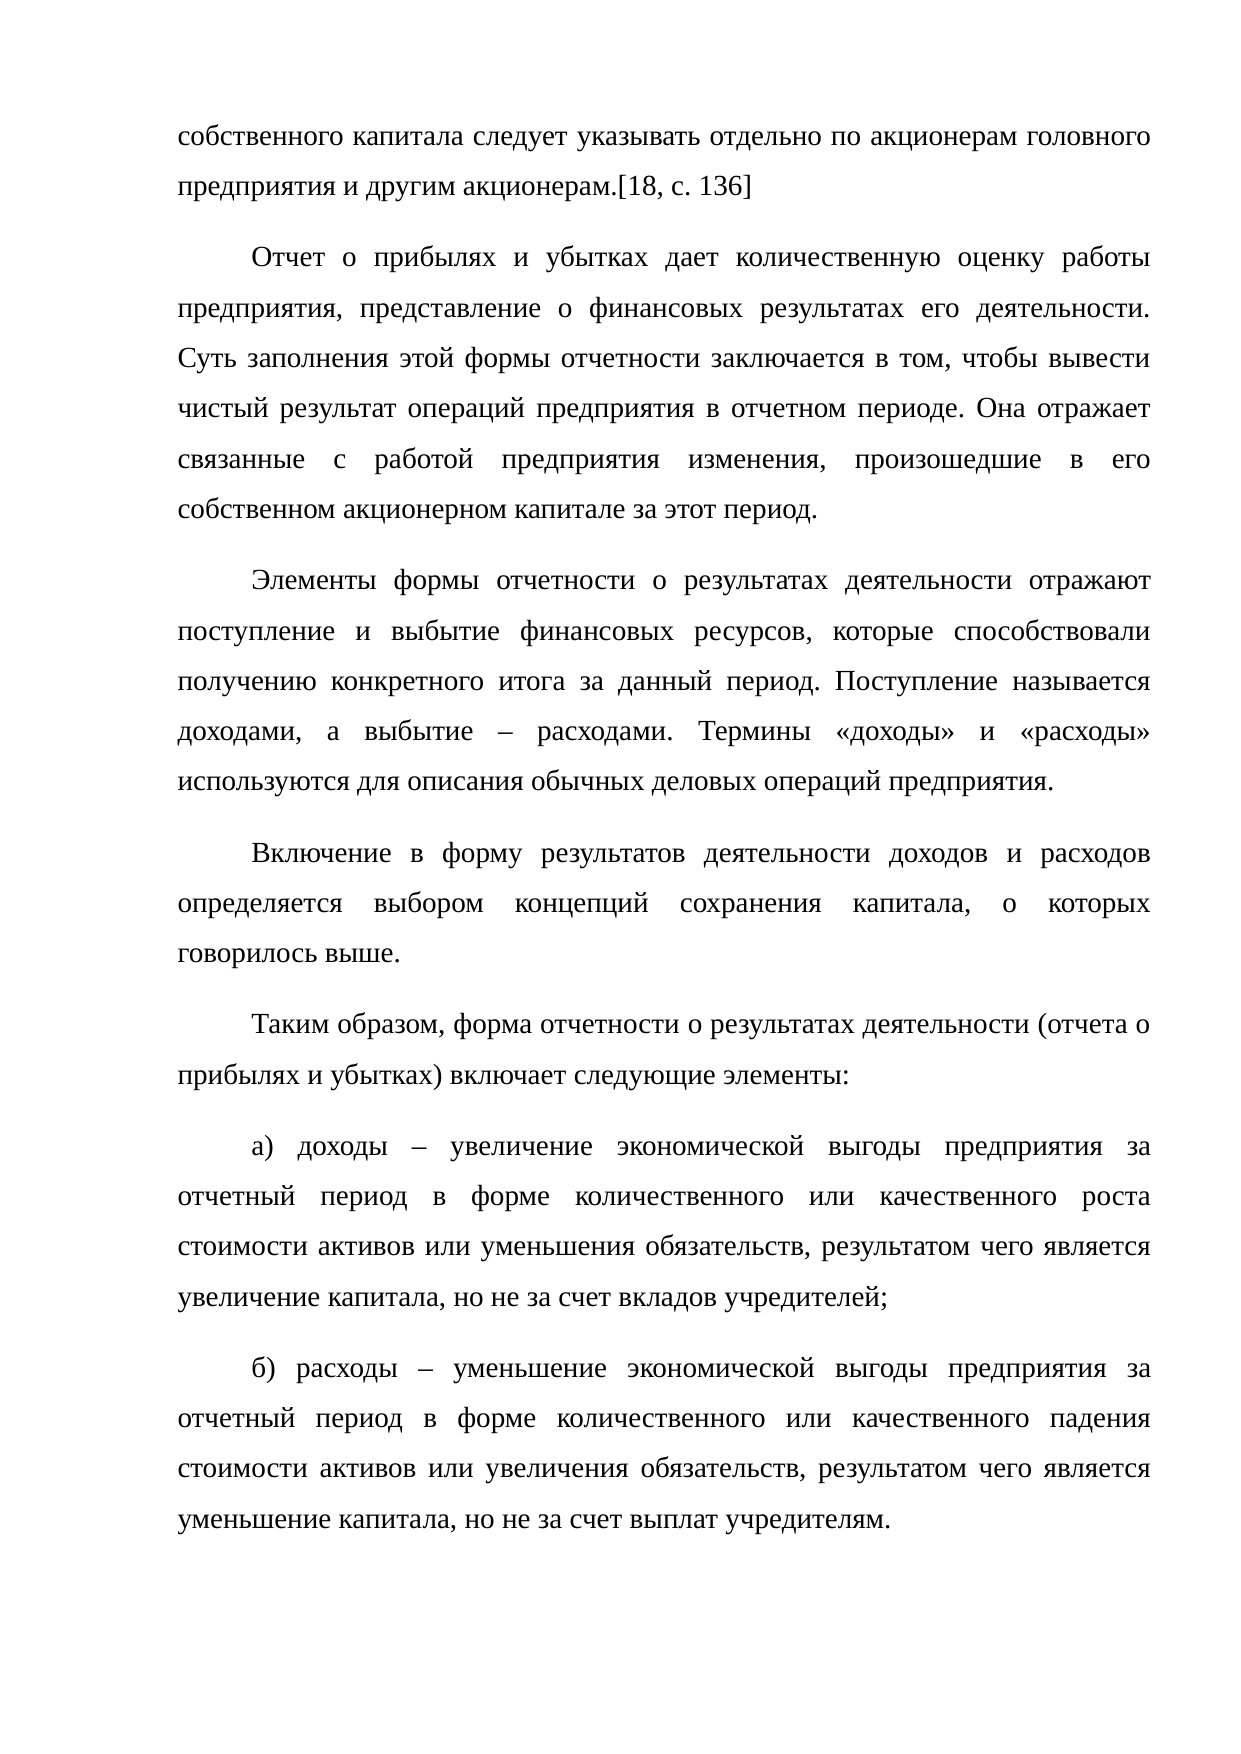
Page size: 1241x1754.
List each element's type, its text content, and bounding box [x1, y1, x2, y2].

text Отчет о прибылях и убытках дает количественную оценку работы предприятия, представление о финансовых результатах его деятельности. Суть заполнения этой формы отчетности заключается в том, чтобы вывести чистый результат операций предприятия в отчетном периоде. Она отражает связанные с работой предприятия изменения, произошедшие в его собственном акционерном капитале за этот период. [177, 239, 1152, 525]
text а) доходы – увеличение экономической выгоды предприятия за отчетный период в форме количественного или качественного роста стоимости активов или уменьшения обязательств, результатом чего является увеличение капитала, но не за счет вкладов учредителей; [177, 1128, 1152, 1312]
text б) расходы – уменьшение экономической выгоды предприятия за отчетный период в форме количественного или качественного падения стоимости активов или увеличения обязательств, результатом чего является уменьшение капитала, но не за счет выплат учредителям. [177, 1350, 1152, 1534]
text собственного капитала следует указывать отдельно по акционерам головного предприятия и другим акционерам.[18, с. 136] [177, 118, 1152, 202]
text Включение в форму результатов деятельности доходов и расходов определяется выбором концепций сохранения капитала, о которых говорилось выше. [177, 835, 1152, 969]
text Таким образом, форма отчетности о результатах деятельности (отчета о прибылях и убытках) включает следующие элементы: [177, 1006, 1152, 1090]
text Элементы формы отчетности о результатах деятельности отражают поступление и выбытие финансовых ресурсов, которые способствовали получению конкретного итога за данный период. Поступление называется доходами, а выбытие – расходами. Термины «доходы» и «расходы» используются для описания обычных деловых операций предприятия. [177, 562, 1152, 797]
